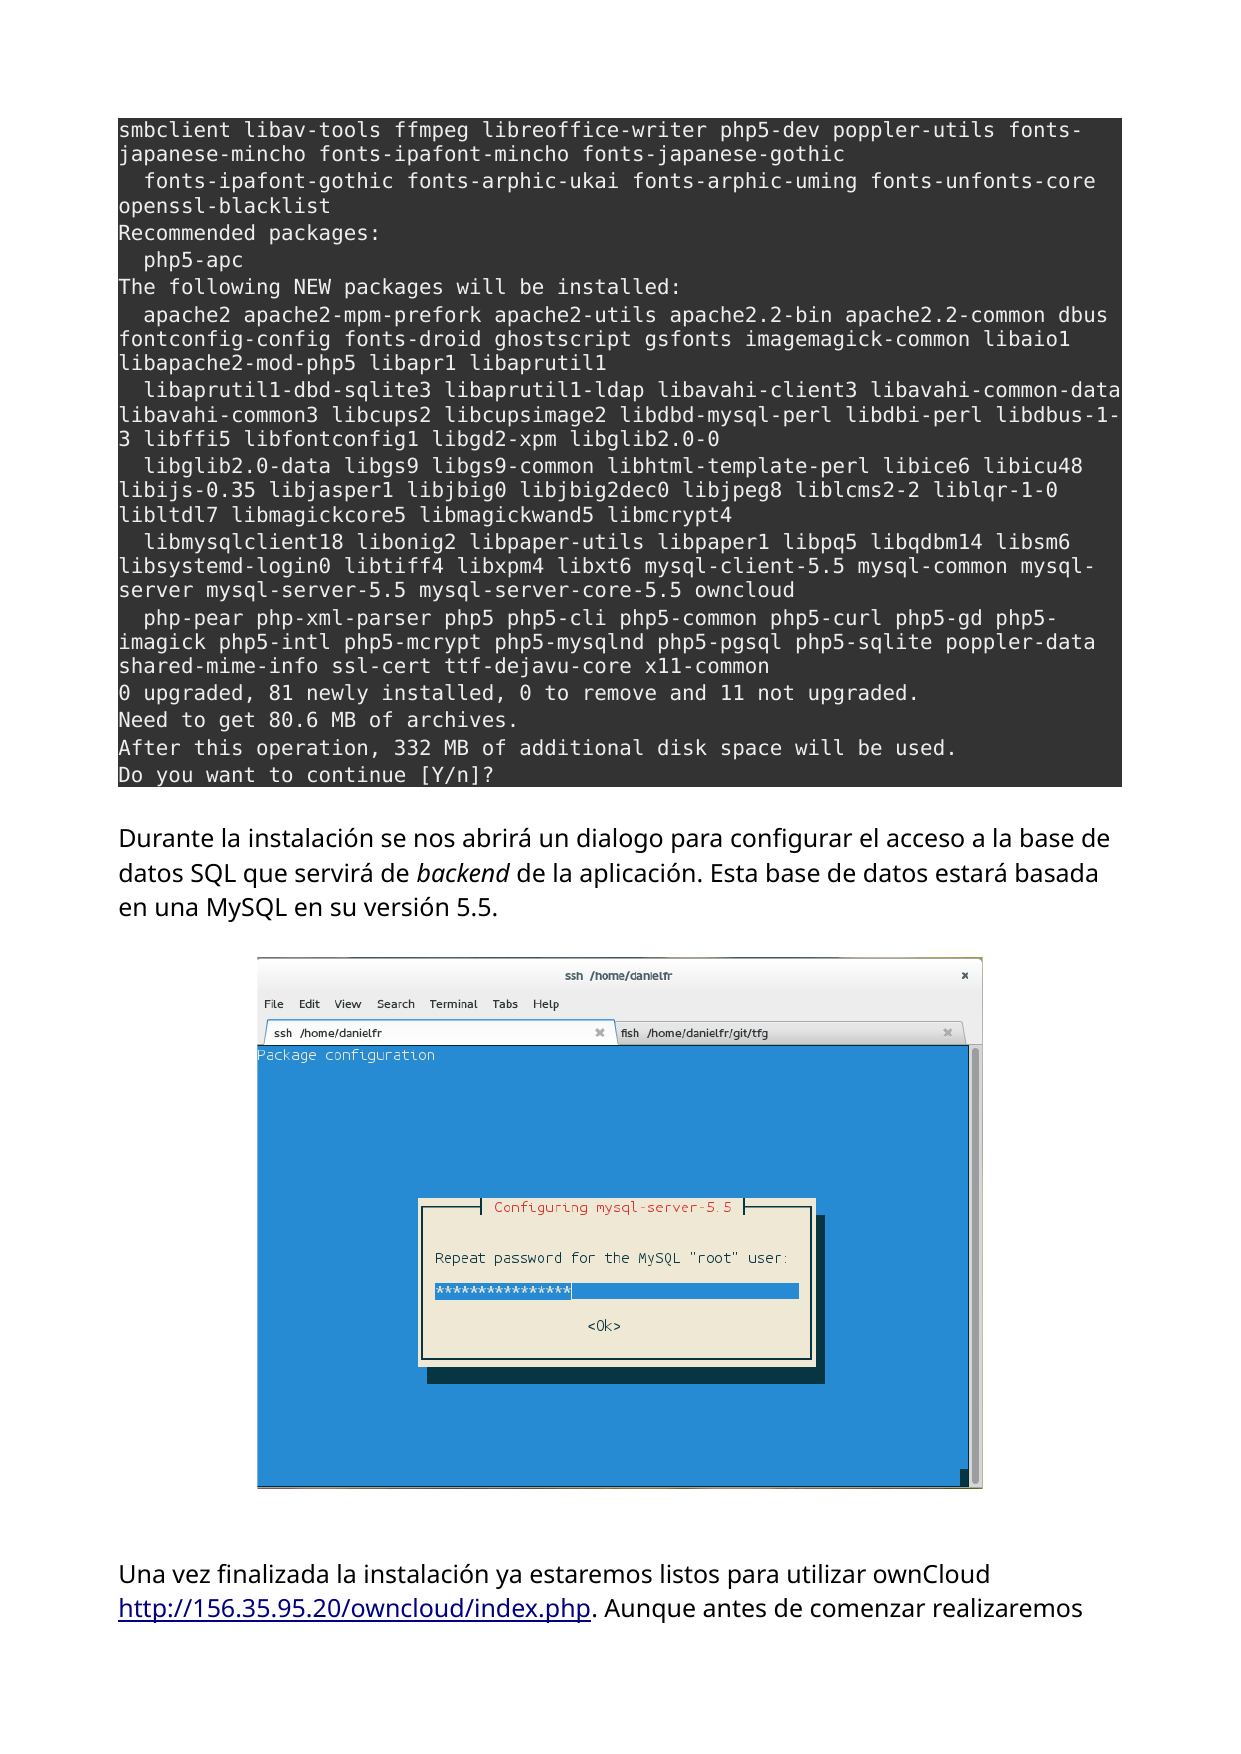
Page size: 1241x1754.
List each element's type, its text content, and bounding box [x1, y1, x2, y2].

text Durante la instalación se nos abrirá un dialogo para configurar el acceso a la base de datos SQL que servirá de backend de la aplicación. Esta base de datos estará basada en una MySQL en su versión 5.5. [118, 821, 1122, 923]
text fonts-ipafont-gothic fonts-arphic-ukai fonts-arphic-uming fonts-unfonts-core openssl-blacklist [118, 169, 1122, 218]
text php-pear php-xml-parser php5 php5-cli php5-common php5-curl php5-gd php5-imagick php5-intl php5-mcrypt php5-mysqlnd php5-pgsql php5-sqlite poppler-data shared-mime-info ssl-cert ttf-dejavu-core x11-common [118, 606, 1122, 678]
text php5-apc [118, 248, 1122, 272]
picture [257, 957, 983, 1489]
text apache2 apache2-mpm-prefork apache2-utils apache2.2-bin apache2.2-common dbus fontconfig-config fonts-droid ghostscript gsfonts imagemagick-common libaio1 libapache2-mod-php5 libapr1 libaprutil1 [118, 303, 1122, 375]
text After this operation, 332 MB of additional disk space will be used. [118, 736, 1122, 760]
text Need to get 80.6 MB of archives. [118, 708, 1122, 733]
text Do you want to continue [Y/n]? [118, 763, 1122, 787]
text libaprutil1-dbd-sqlite3 libaprutil1-ldap libavahi-client3 libavahi-common-data libavahi-common3 libcups2 libcupsimage2 libdbd-mysql-perl libdbi-perl libdbus-1-3 libffi5 libfontconfig1 libgd2-xpm libglib2.0-0 [118, 378, 1122, 451]
text The following NEW packages will be installed: [118, 275, 1122, 300]
text libmysqlclient18 libonig2 libpaper-utils libpaper1 libpq5 libqdbm14 libsm6 libsystemd-login0 libtiff4 libxpm4 libxt6 mysql-client-5.5 mysql-common mysql-server mysql-server-5.5 mysql-server-core-5.5 owncloud [118, 530, 1122, 603]
text libglib2.0-data libgs9 libgs9-common libhtml-template-perl libice6 libicu48 libijs-0.35 libjasper1 libjbig0 libjbig2dec0 libjpeg8 liblcms2-2 liblqr-1-0 libltdl7 libmagickcore5 libmagickwand5 libmcrypt4 [118, 454, 1122, 527]
text http://156.35.95.20/owncloud/index.php. Aunque antes de comenzar realizaremos [118, 1591, 1122, 1625]
text 0 upgraded, 81 newly installed, 0 to remove and 11 not upgraded. [118, 681, 1122, 706]
picture [257, 1047, 967, 1485]
text Una vez finalizada la instalación ya estaremos listos para utilizar ownCloud [118, 1557, 1122, 1591]
text smbclient libav-tools ffmpeg libreoffice-writer php5-dev poppler-utils fonts-japanese-mincho fonts-ipafont-mincho fonts-japanese-gothic [118, 118, 1122, 167]
text Recommended packages: [118, 221, 1122, 245]
